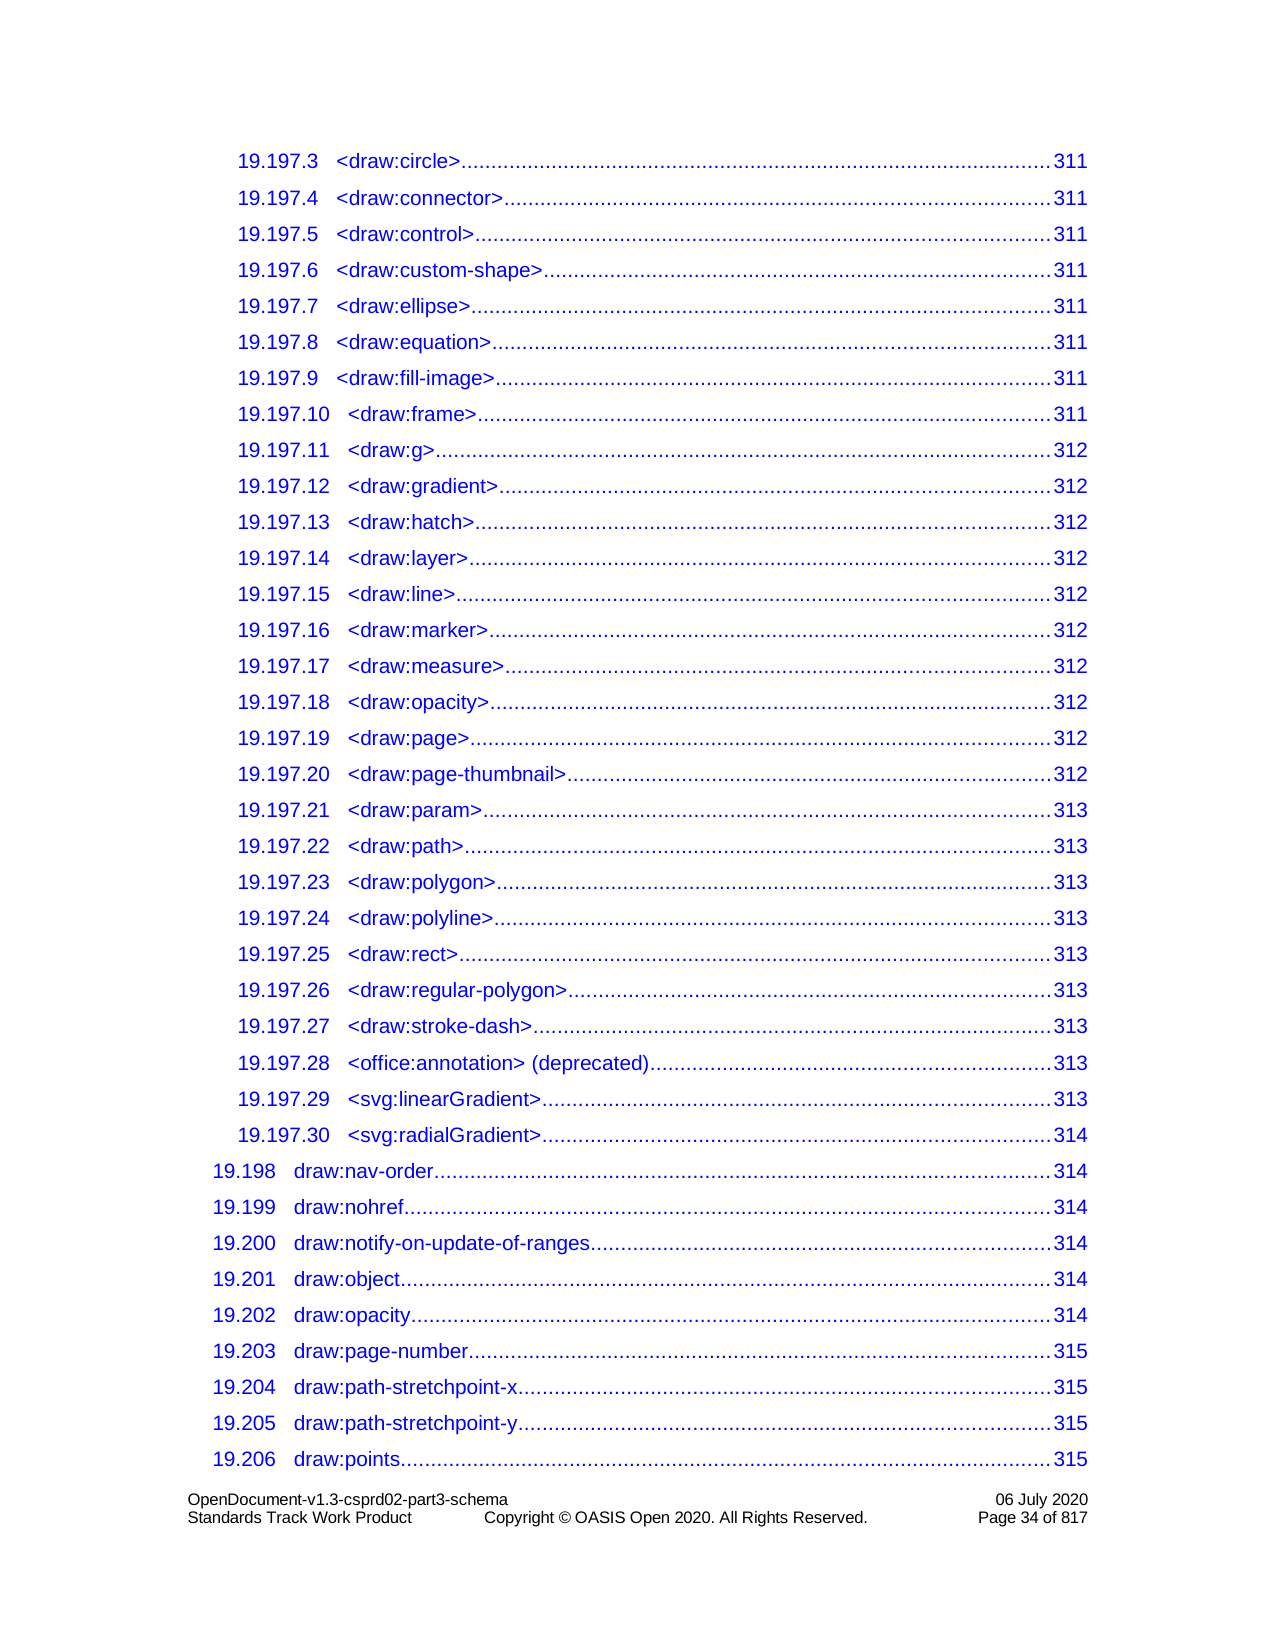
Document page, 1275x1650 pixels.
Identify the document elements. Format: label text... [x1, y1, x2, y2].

text 19.197.14 <draw:layer> 312 [237, 546, 1088, 570]
text 19.198 draw:nav-order 314 [212, 1159, 1088, 1183]
text 19.197.9 <draw:fill-image> 311 [237, 366, 1088, 390]
text 19.197.15 <draw:line> 312 [237, 582, 1088, 606]
text 19.201 draw:object 314 [212, 1267, 1088, 1291]
text 19.197.26 <draw:regular-polygon> 313 [237, 979, 1088, 1002]
text 19.197.8 <draw:equation> 311 [237, 330, 1088, 354]
text 19.197.6 <draw:custom-shape> 311 [237, 258, 1088, 282]
text 19.197.7 <draw:ellipse> 311 [237, 294, 1088, 318]
text 19.197.22 <draw:path> 313 [237, 835, 1088, 858]
text 19.197.20 <draw:page-thumbnail> 312 [237, 763, 1088, 786]
text 19.197.24 <draw:polyline> 313 [237, 907, 1088, 930]
text 19.197.25 <draw:rect> 313 [237, 943, 1088, 966]
text 19.202 draw:opacity 314 [212, 1303, 1088, 1327]
text 19.197.18 <draw:opacity> 312 [237, 691, 1088, 714]
text 19.206 draw:points 315 [212, 1447, 1088, 1471]
text 19.197.5 <draw:control> 311 [237, 222, 1088, 246]
text 19.197.13 <draw:hatch> 312 [237, 510, 1088, 534]
text 19.197.28 <office:annotation> (deprecated) 313 [237, 1051, 1088, 1074]
text 19.199 draw:nohref 314 [212, 1195, 1088, 1219]
text 19.203 draw:page-number 315 [212, 1339, 1088, 1363]
text 19.197.29 <svg:linearGradient> 313 [237, 1087, 1088, 1111]
text 19.197.19 <draw:page> 312 [237, 727, 1088, 750]
text 19.197.12 <draw:gradient> 312 [237, 474, 1088, 498]
text 19.197.4 <draw:connector> 311 [237, 186, 1088, 209]
text 19.204 draw:path-stretchpoint-x 315 [212, 1375, 1088, 1399]
text 19.197.10 <draw:frame> 311 [237, 402, 1088, 426]
text 19.205 draw:path-stretchpoint-y 315 [212, 1411, 1088, 1435]
text 19.197.3 <draw:circle> 311 [237, 150, 1088, 173]
text 19.197.21 <draw:param> 313 [237, 799, 1088, 822]
text 19.197.27 <draw:stroke-dash> 313 [237, 1015, 1088, 1038]
text 19.197.30 <svg:radialGradient> 314 [237, 1123, 1088, 1147]
text 19.197.11 <draw:g> 312 [237, 438, 1088, 462]
text 19.197.16 <draw:marker> 312 [237, 618, 1088, 642]
text 19.197.23 <draw:polygon> 313 [237, 871, 1088, 894]
text 19.197.17 <draw:measure> 312 [237, 654, 1088, 678]
text 19.200 draw:notify-on-update-of-ranges 314 [212, 1231, 1088, 1255]
